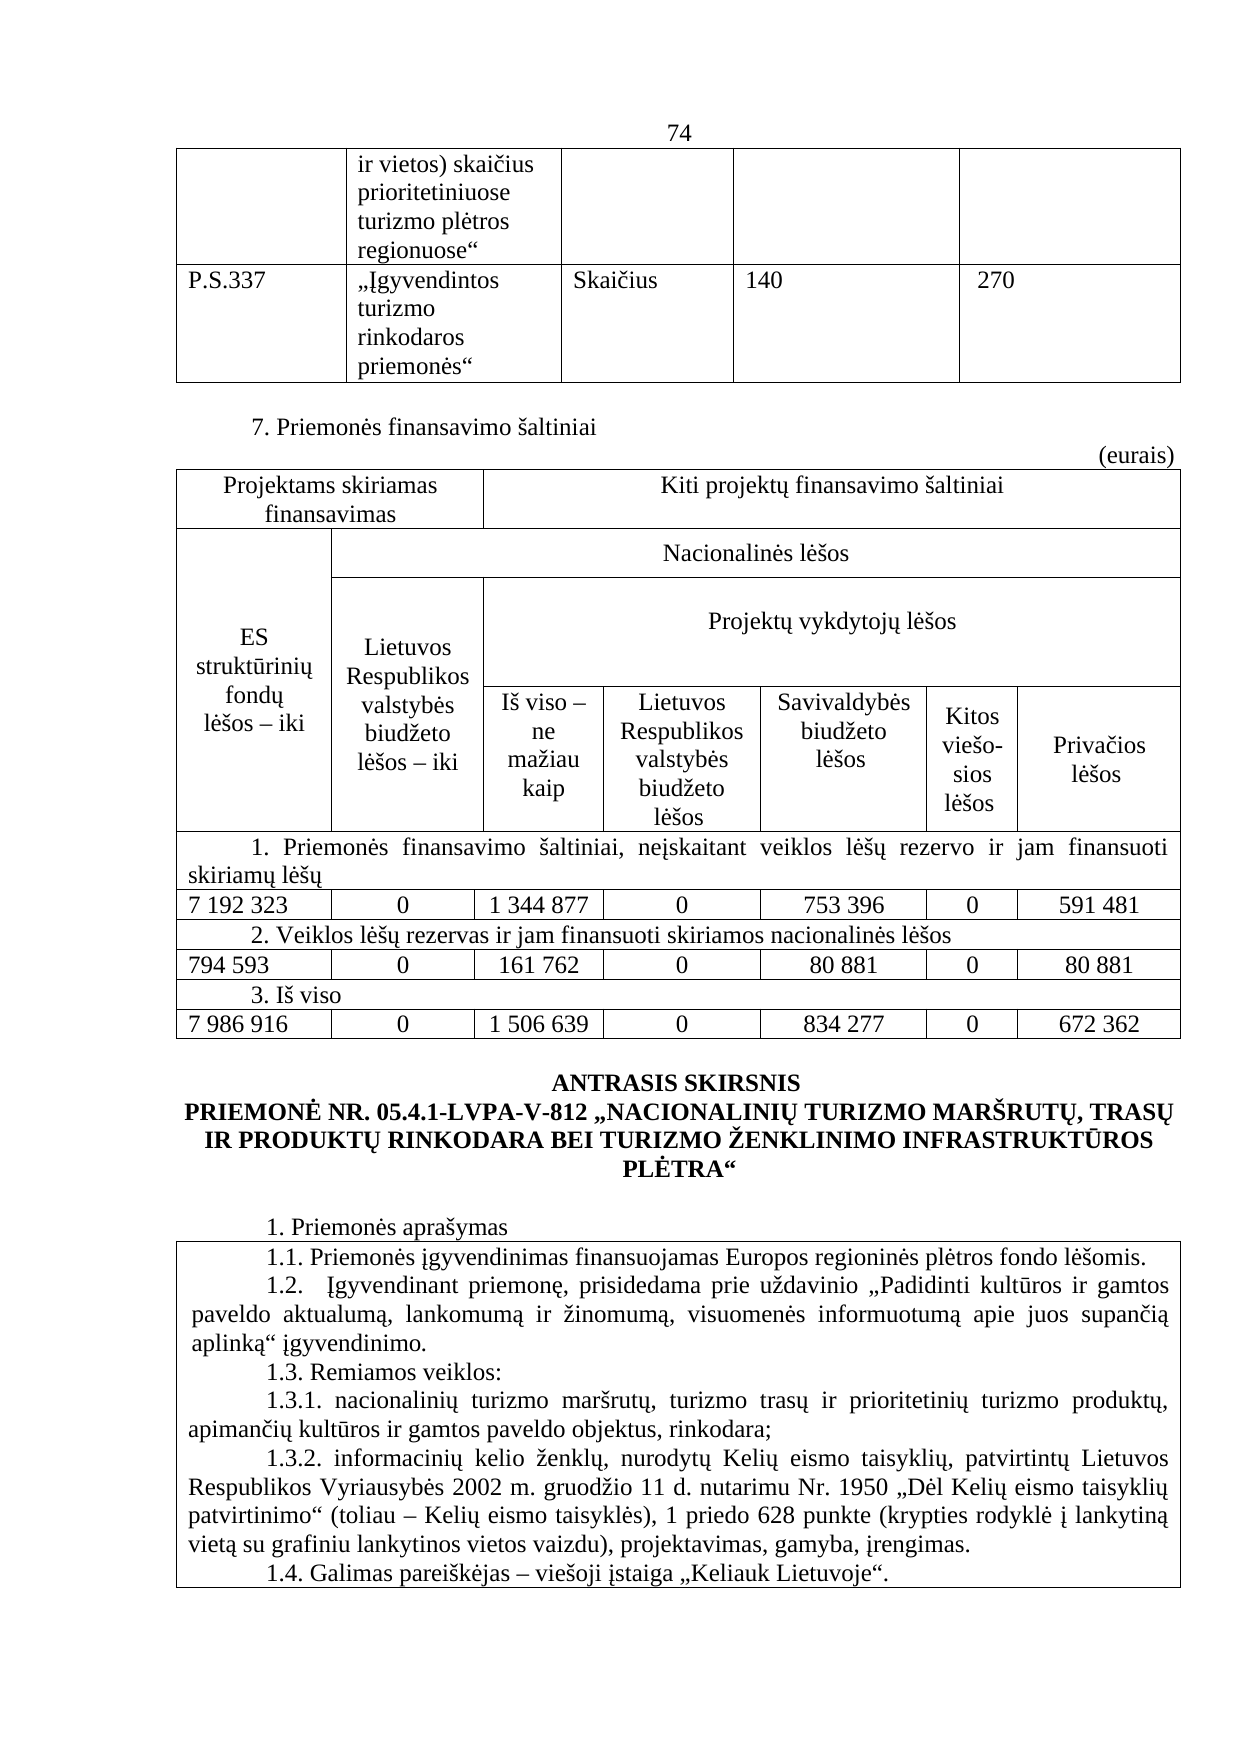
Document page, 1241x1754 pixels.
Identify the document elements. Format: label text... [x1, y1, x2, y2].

table_cell 1.2. Įgyvendinant priemonę, prisidedama prie uždavinio „Padidinti kultūros ir gamtos paveldo aktualumą, lankomumą ir žinomumą, visuomenės informuotumą apie juos supančią aplinką“ įgyvendinimo. [177, 1270, 1180, 1357]
text 7. Priemonės finansavimo šaltiniai [251, 412, 1181, 441]
table_cell 1. Priemonės finansavimo šaltiniai, neįskaitant veiklos lėšų rezervo ir jam finansuoti skiriamų lėšų [177, 832, 1180, 889]
table_cell 161 762 [475, 950, 603, 979]
table_cell [562, 149, 733, 264]
table_cell Iš viso – ne mažiau kaip [484, 687, 603, 831]
text (eurais) [177, 441, 1181, 469]
text 1. Priemonės aprašymas [244, 1212, 1181, 1241]
text PRIEMONĖ NR. 05.4.1-LVPA-V-812 „NACIONALINIŲ TURIZMO MARŠRUTŲ, TRASŲ IR PRODUKTŲ RINKODARA BEI TURIZMO ŽENKLINIMO INFRASTRUKTŪROS PLĖTRA“ [177, 1097, 1181, 1183]
table_cell 0 [332, 890, 474, 919]
table_cell 0 [604, 890, 760, 919]
table_cell ES struktūrinių fondų lėšos – iki [177, 529, 331, 831]
text ANTRASIS SKIRSNIS [177, 1068, 1181, 1097]
table_cell 0 [927, 890, 1017, 919]
table_cell [177, 149, 346, 264]
table_cell 0 [604, 950, 760, 979]
table_cell 0 [604, 1010, 760, 1038]
table_cell 140 [734, 265, 959, 382]
table_cell 0 [332, 1010, 474, 1038]
table_cell Lietuvos Respublikos valstybės biudžeto lėšos – iki [332, 578, 483, 831]
table_cell [734, 149, 959, 264]
table_cell 591 481 [1018, 890, 1180, 919]
table_cell 7 192 323 [177, 890, 331, 919]
table_cell 1 344 877 [475, 890, 603, 919]
table_cell 0 [332, 950, 474, 979]
table_cell 270 [960, 265, 1180, 382]
table_header Projektams skiriamas finansavimas [177, 470, 483, 528]
table_cell 1.4. Galimas pareiškėjas – viešoji įstaiga „Keliauk Lietuvoje“. [177, 1558, 1180, 1587]
table_cell „Įgyvendintos turizmo rinkodaros priemonės“ [347, 265, 561, 382]
table_cell Nacionalinės lėšos [332, 529, 1180, 577]
table_cell Privačios lėšos [1018, 687, 1180, 831]
table_cell 7 986 916 [177, 1010, 331, 1038]
table_cell 672 362 [1018, 1010, 1180, 1038]
table_cell 0 [927, 950, 1017, 979]
table_header Kiti projektų finansavimo šaltiniai [484, 470, 1180, 528]
table_cell 80 881 [1018, 950, 1180, 979]
table_cell Savivaldybės biudžeto lėšos [761, 687, 926, 831]
table_cell 1.3. Remiamos veiklos: 1.3.1. nacionalinių turizmo maršrutų, turizmo trasų ir prioritetinių turizmo produktų, apimančių kultūros ir gamtos paveldo objektus, rinkodara; 1.3.2. informacinių kelio ženklų, nurodytų Kelių eismo taisyklių, patvirtintų Lietuvos Respublikos Vyriausybės 2002 m. gruodžio 11 d. nutarimu Nr. 1950 „Dėl Kelių eismo taisyklių patvirtinimo“ (toliau – Kelių eismo taisyklės), 1 priedo 628 punkte (krypties rodyklė į lankytiną vietą su grafiniu lankytinos vietos vaizdu), projektavimas, gamyba, įrengimas. [177, 1357, 1180, 1558]
table_cell 0 [927, 1010, 1017, 1038]
table_cell 2. Veiklos lėšų rezervas ir jam finansuoti skiriamos nacionalinės lėšos [177, 920, 1180, 949]
table_cell 1 506 639 [475, 1010, 603, 1038]
table_cell 834 277 [761, 1010, 926, 1038]
table_cell ir vietos) skaičius prioritetiniuose turizmo plėtros regionuose“ [347, 149, 561, 264]
table_cell Skaičius [562, 265, 733, 382]
table_cell [960, 149, 1180, 264]
table_cell 80 881 [761, 950, 926, 979]
table_cell Lietuvos Respublikos valstybės biudžeto lėšos [604, 687, 760, 831]
table_header 1.1. Priemonės įgyvendinimas finansuojamas Europos regioninės plėtros fondo lėšomis. [177, 1242, 1180, 1270]
table_cell P.S.337 [177, 265, 346, 382]
table_cell Kitos viešo-sios lėšos [927, 687, 1017, 831]
table_cell 753 396 [761, 890, 926, 919]
table_cell 794 593 [177, 950, 331, 979]
table_cell Projektų vykdytojų lėšos [484, 578, 1180, 686]
table_cell 3. Iš viso [177, 980, 1180, 1008]
